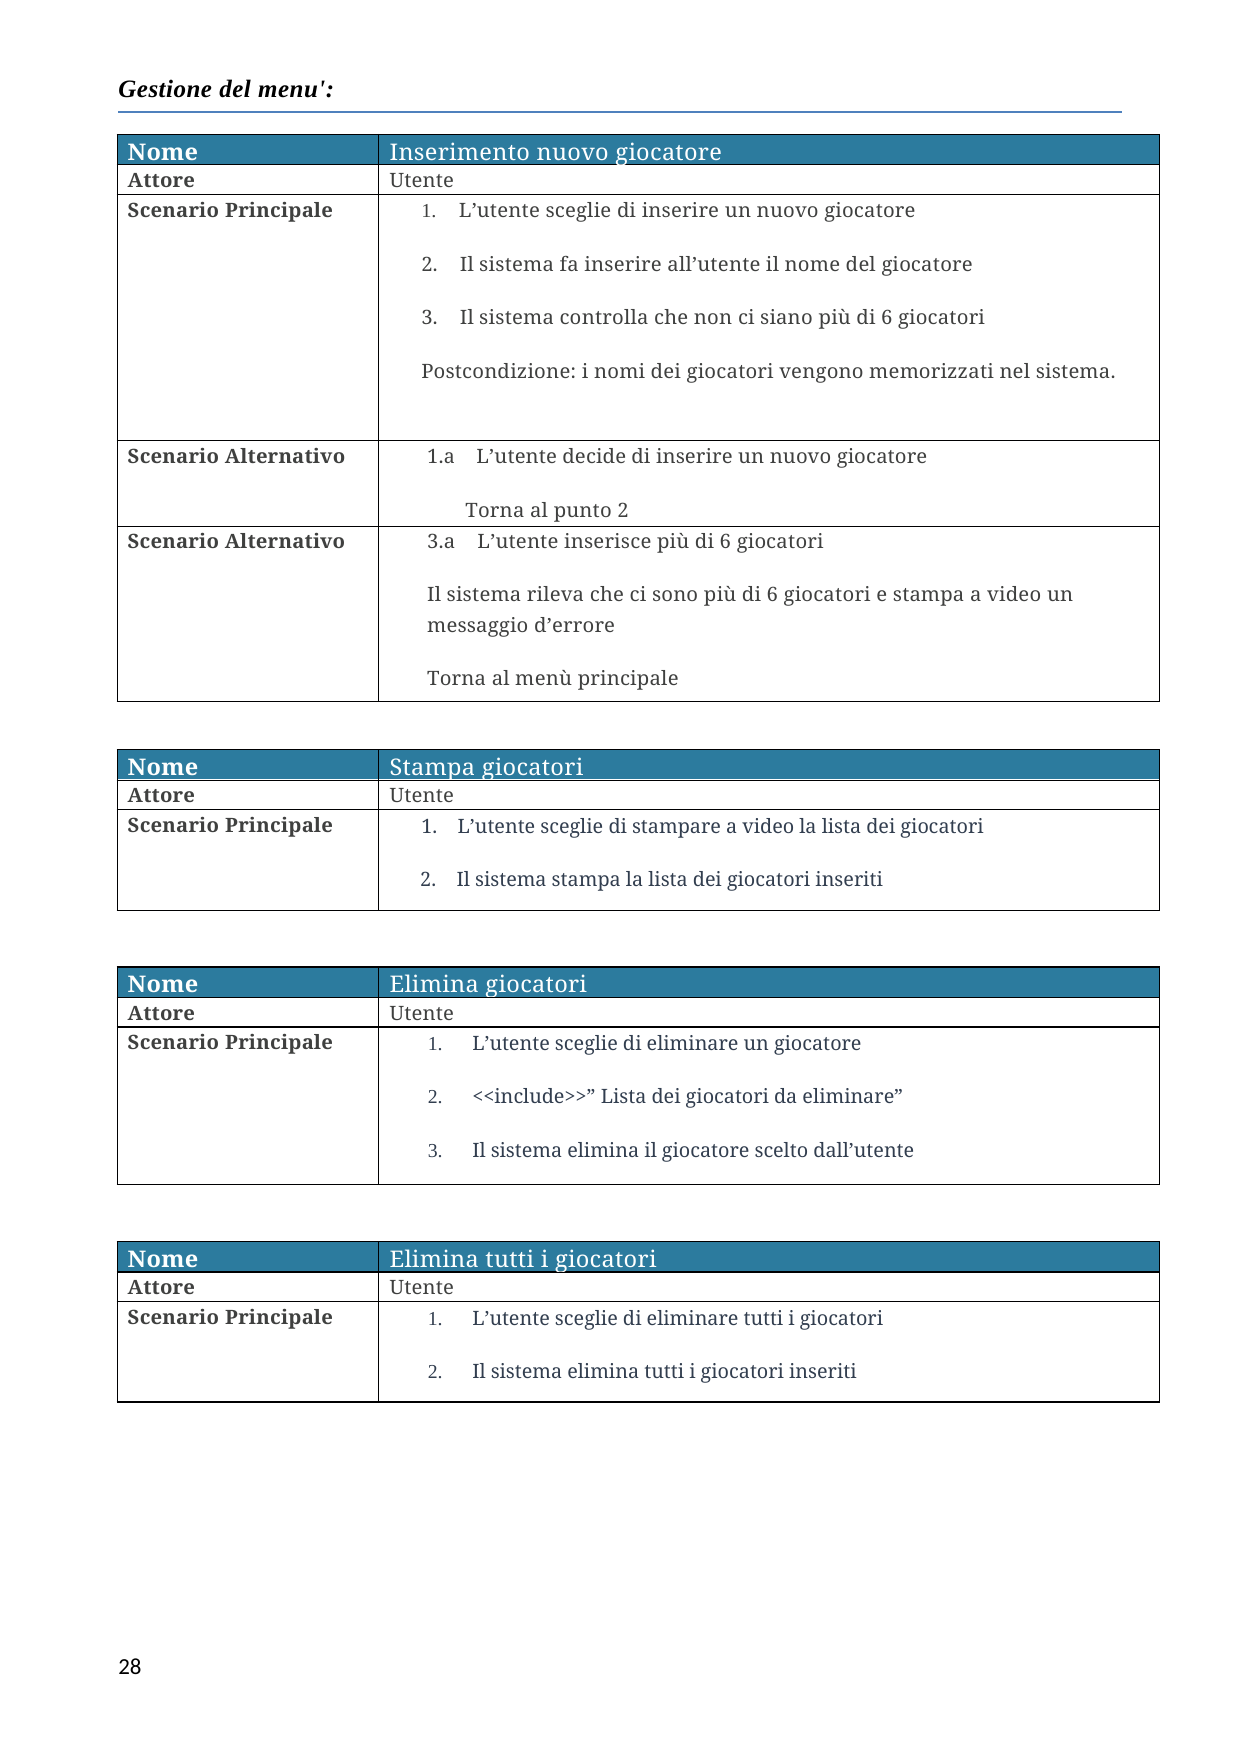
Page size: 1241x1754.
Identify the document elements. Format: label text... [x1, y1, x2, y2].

table_cell L’utente sceglie di inserire un nuovo giocatore 2. Il sistema fa inserire all’utente il nome del giocatore 3. Il sistema controlla che non ci siano più di 6 giocatori Postcondizione: i nomi dei giocatori vengono memorizzati nel sistema. [379, 195, 1159, 440]
table_header Inserimento nuovo giocatore [379, 135, 1159, 164]
table_cell Utente [379, 1273, 1159, 1301]
table_cell 1. L’utente sceglie di stampare a video la lista dei giocatori 2. Il sistema stampa la lista dei giocatori inseriti [379, 810, 1159, 909]
table_cell Attore [118, 165, 378, 194]
table_cell 3.a L’utente inserisce più di 6 giocatori Il sistema rileva che ci sono più di 6 giocatori e stampa a video un messaggio d’errore Torna al menù principale [379, 527, 1159, 701]
table_cell L’utente sceglie di eliminare un giocatore <<include>>” Lista dei giocatori da eliminare” Il sistema elimina il giocatore scelto dall’utente [379, 1028, 1159, 1184]
title Gestione del menu': [118, 74, 1122, 111]
table_cell Scenario Principale [118, 810, 378, 909]
table_cell Scenario Principale [118, 195, 378, 440]
table_cell Attore [118, 998, 378, 1026]
table_header Stampa giocatori [379, 750, 1159, 779]
table_cell 1.a L’utente decide di inserire un nuovo giocatore Torna al punto 2 [379, 441, 1159, 526]
table_cell Scenario Alternativo [118, 441, 378, 526]
table_header Elimina giocatori [379, 968, 1159, 997]
table_cell Utente [379, 998, 1159, 1026]
table_cell L’utente sceglie di eliminare tutti i giocatori Il sistema elimina tutti i giocatori inseriti [379, 1302, 1159, 1401]
table_cell Attore [118, 781, 378, 809]
table_cell Utente [379, 165, 1159, 194]
table_cell Utente [379, 781, 1159, 809]
table_cell Scenario Alternativo [118, 527, 378, 701]
table_cell Scenario Principale [118, 1302, 378, 1401]
table_header Nome [118, 750, 378, 779]
table_cell Scenario Principale [118, 1028, 378, 1184]
table_cell Attore [118, 1273, 378, 1301]
table_header Elimina tutti i giocatori [379, 1242, 1159, 1271]
table_header Nome [118, 135, 378, 164]
table_header Nome [118, 968, 378, 997]
table_header Nome [118, 1242, 378, 1271]
